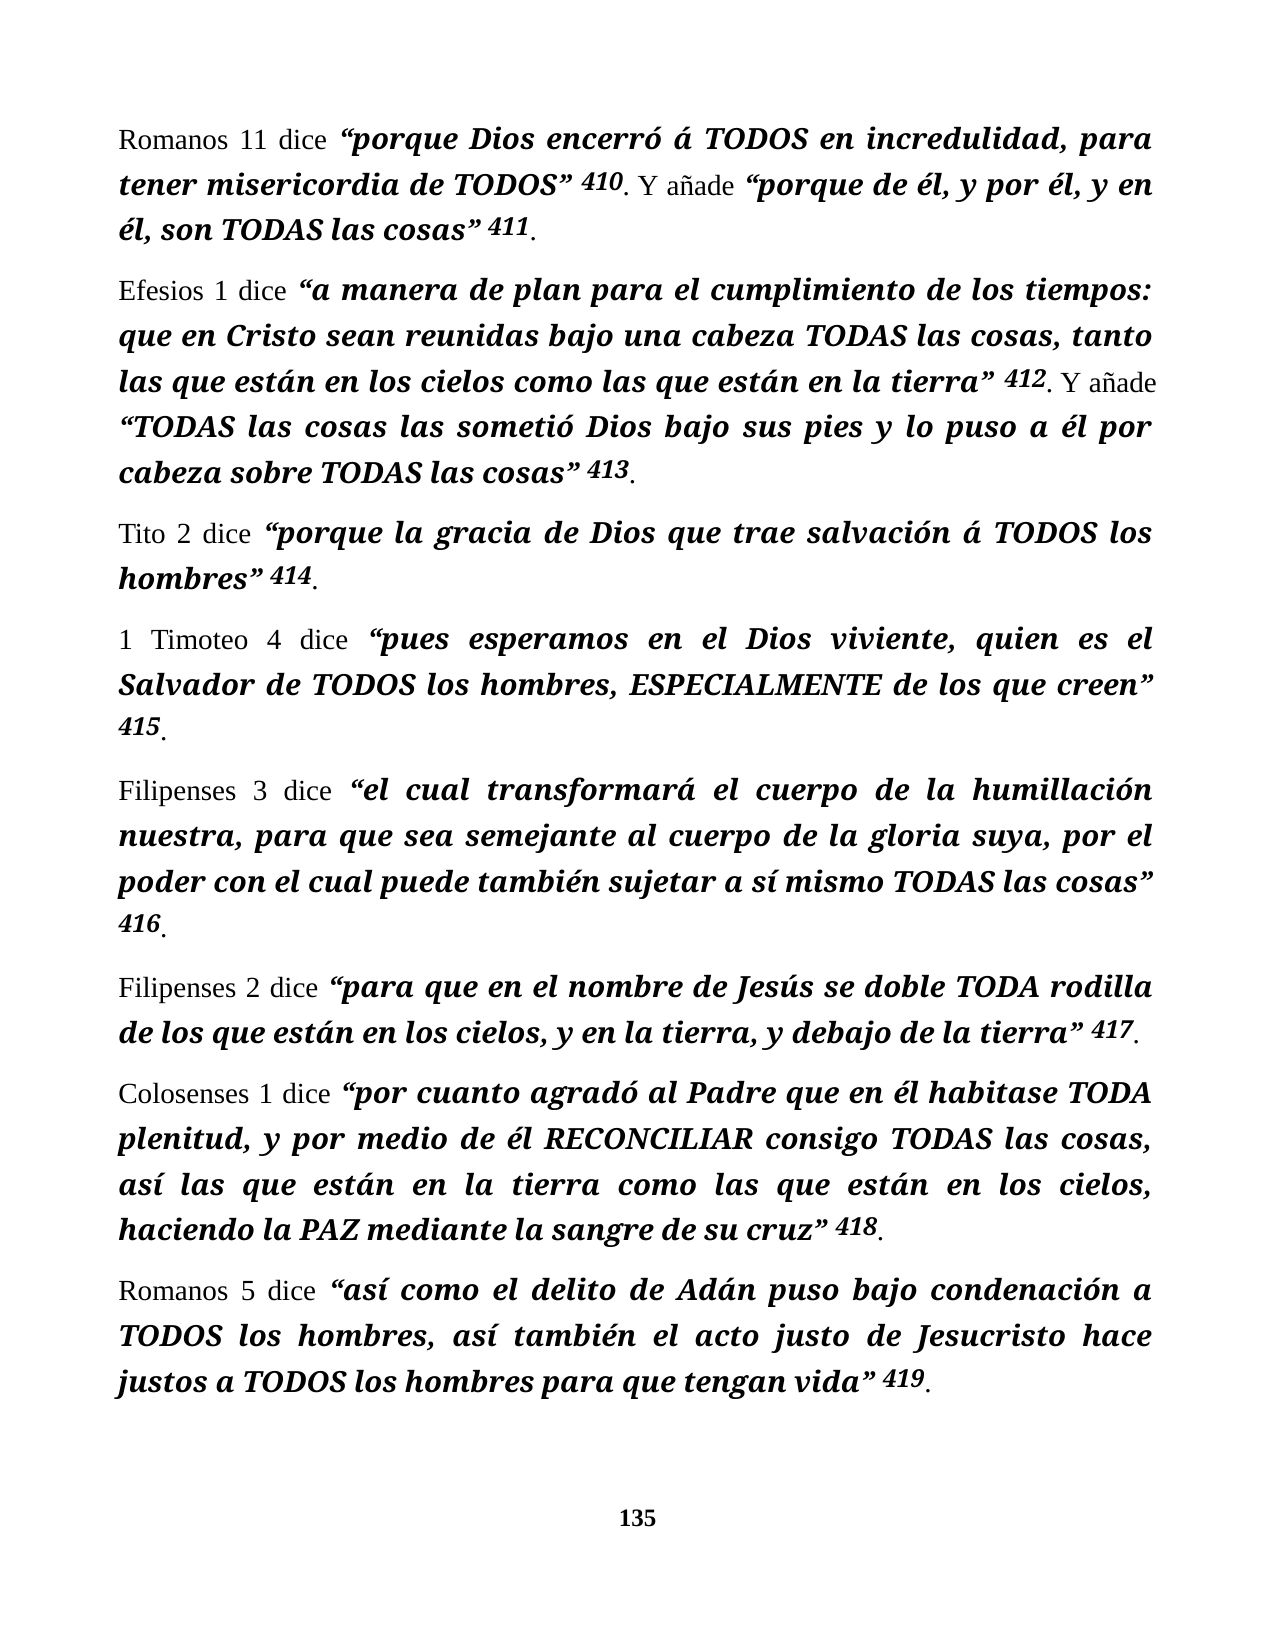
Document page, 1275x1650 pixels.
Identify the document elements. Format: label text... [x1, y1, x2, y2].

text Filipenses 2 dice “para que en el nombre de Jesús se doble TODA rodilla de los que están en los cielos, y en la tierra, y debajo de la tierra” . [118, 967, 1157, 1052]
text Romanos 11 dice “porque Dios encerró á TODOS en incredulidad, para tener misericordia de TODOS” . Y añade “porque de él, y por él, y en él, son TODAS las cosas” . [118, 118, 1157, 249]
text 1 Timoteo 4 dice “pues esperamos en el Dios viviente, quien es el Salvador de TODOS los hombres, ESPECIALMENTE de los que creen” . [118, 618, 1157, 749]
text Colosenses 1 dice “por cuanto agradó al Padre que en él habitase TODA plenitud, y por medio de él RECONCILIAR consigo TODAS las cosas, así las que están en la tierra como las que están en los cielos, haciendo la PAZ mediante la sangre de su cruz” . [118, 1072, 1157, 1249]
text Filipenses 3 dice “el cual transformará el cuerpo de la humillación nuestra, para que sea semejante al cuerpo de la gloria suya, por el poder con el cual puede también sujetar a sí mismo TODAS las cosas” . [118, 769, 1157, 946]
text Efesios 1 dice “a manera de plan para el cumplimiento de los tiempos: que en Cristo sean reunidas bajo una cabeza TODAS las cosas, tanto las que están en los cielos como las que están en la tierra” . Y añade “TODAS las cosas las sometió Dios bajo sus pies y lo puso a él por cabeza sobre TODAS las cosas” . [118, 269, 1157, 492]
text Romanos 5 dice “así como el delito de Adán puso bajo condenación a TODOS los hombres, así también el acto justo de Jesucristo hace justos a TODOS los hombres para que tengan vida” . [118, 1269, 1157, 1401]
text Tito 2 dice “porque la gracia de Dios que trae salvación á TODOS los hombres” . [118, 512, 1157, 598]
